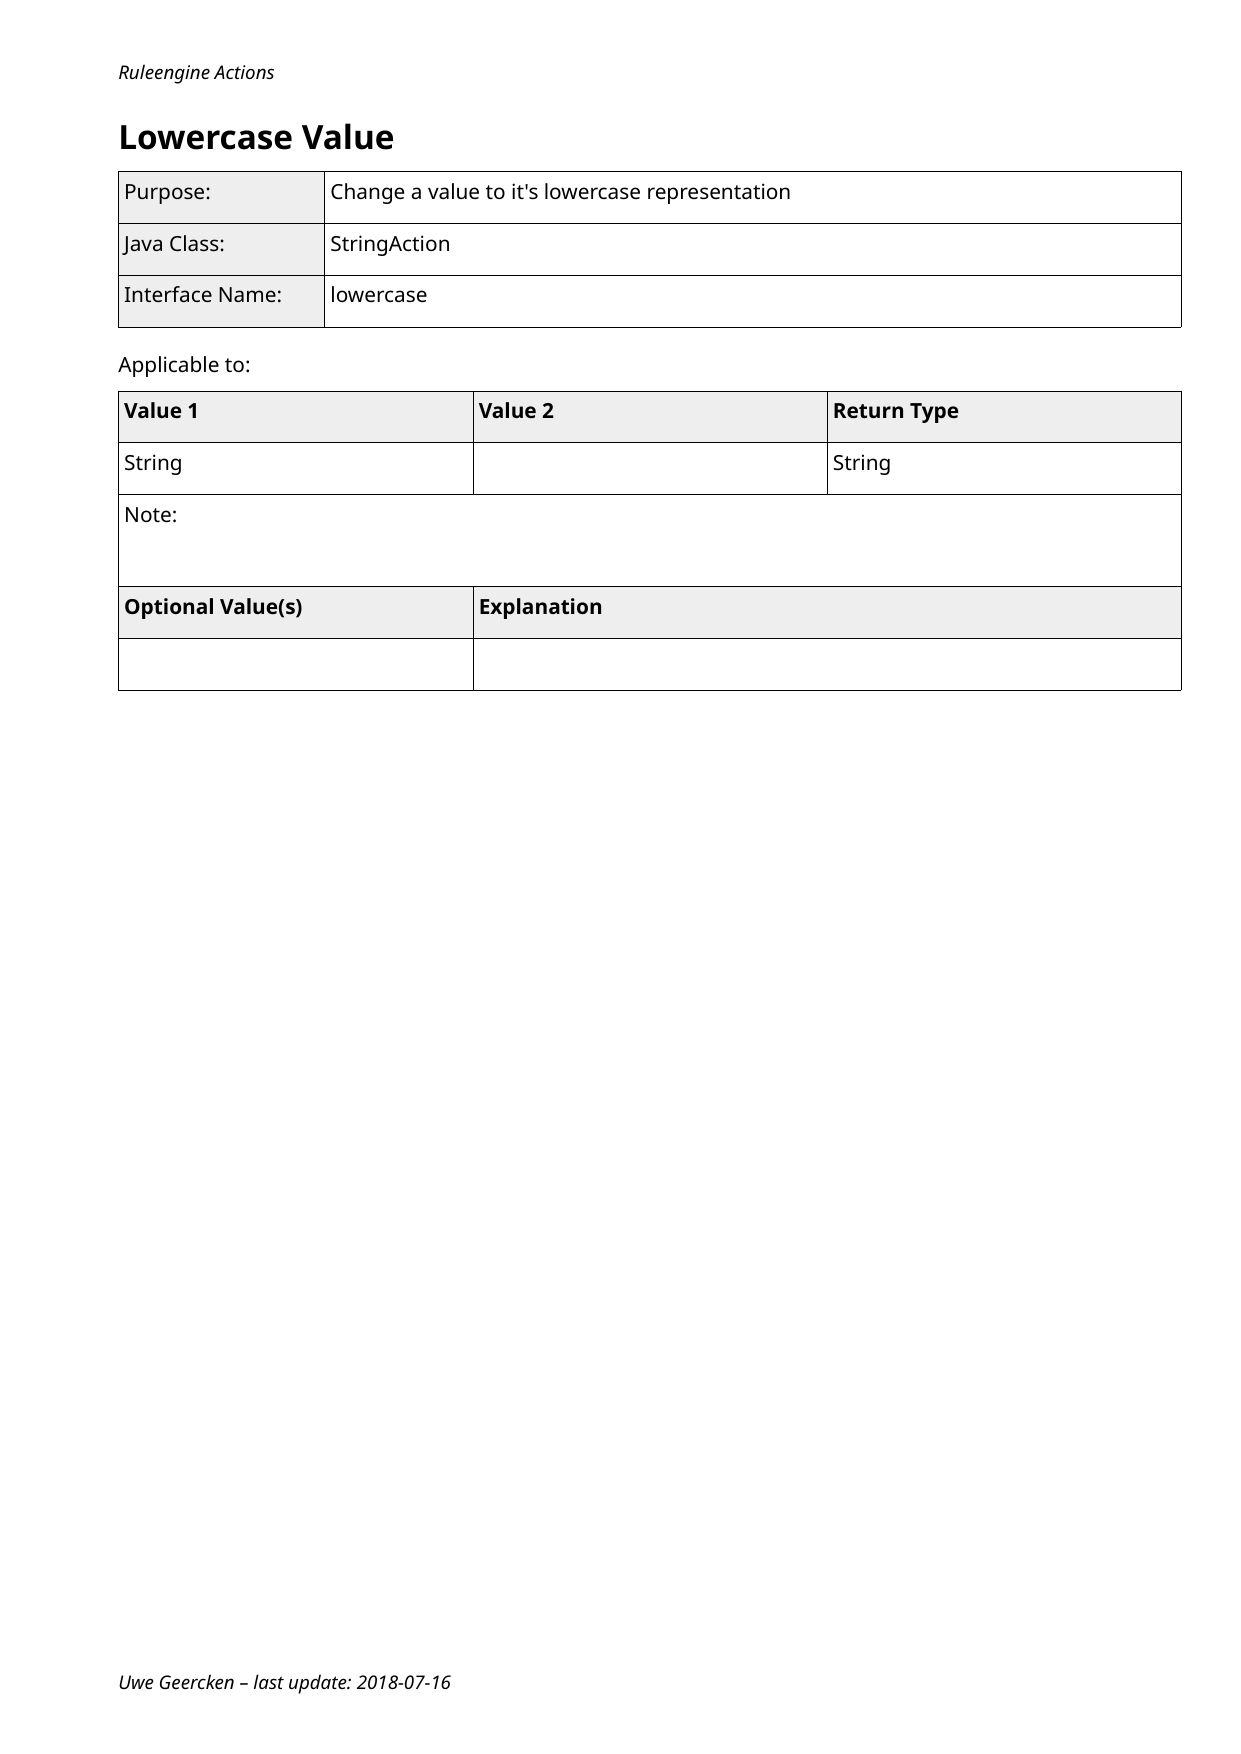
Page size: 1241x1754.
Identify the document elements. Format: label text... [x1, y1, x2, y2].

table_cell [474, 639, 1181, 689]
table_cell Interface Name: [119, 276, 324, 327]
table_cell [474, 443, 827, 494]
table_cell StringAction [325, 224, 1181, 275]
table_cell Optional Value(s) [119, 587, 473, 638]
table_header Value 1 [119, 392, 473, 442]
table_header Change a value to it's lowercase representation [325, 172, 1181, 223]
table_cell Note: [119, 495, 1181, 586]
table_cell String [119, 443, 473, 494]
text Applicable to: [118, 350, 1181, 379]
table_header Return Type [828, 392, 1181, 442]
table_cell Java Class: [119, 224, 324, 275]
table_cell [119, 639, 473, 689]
table_header Purpose: [119, 172, 324, 223]
text Lowercase Value [118, 114, 1181, 159]
table_cell lowercase [325, 276, 1181, 327]
table_cell String [828, 443, 1181, 494]
table_header Value 2 [474, 392, 827, 442]
table_cell Explanation [474, 587, 1181, 638]
